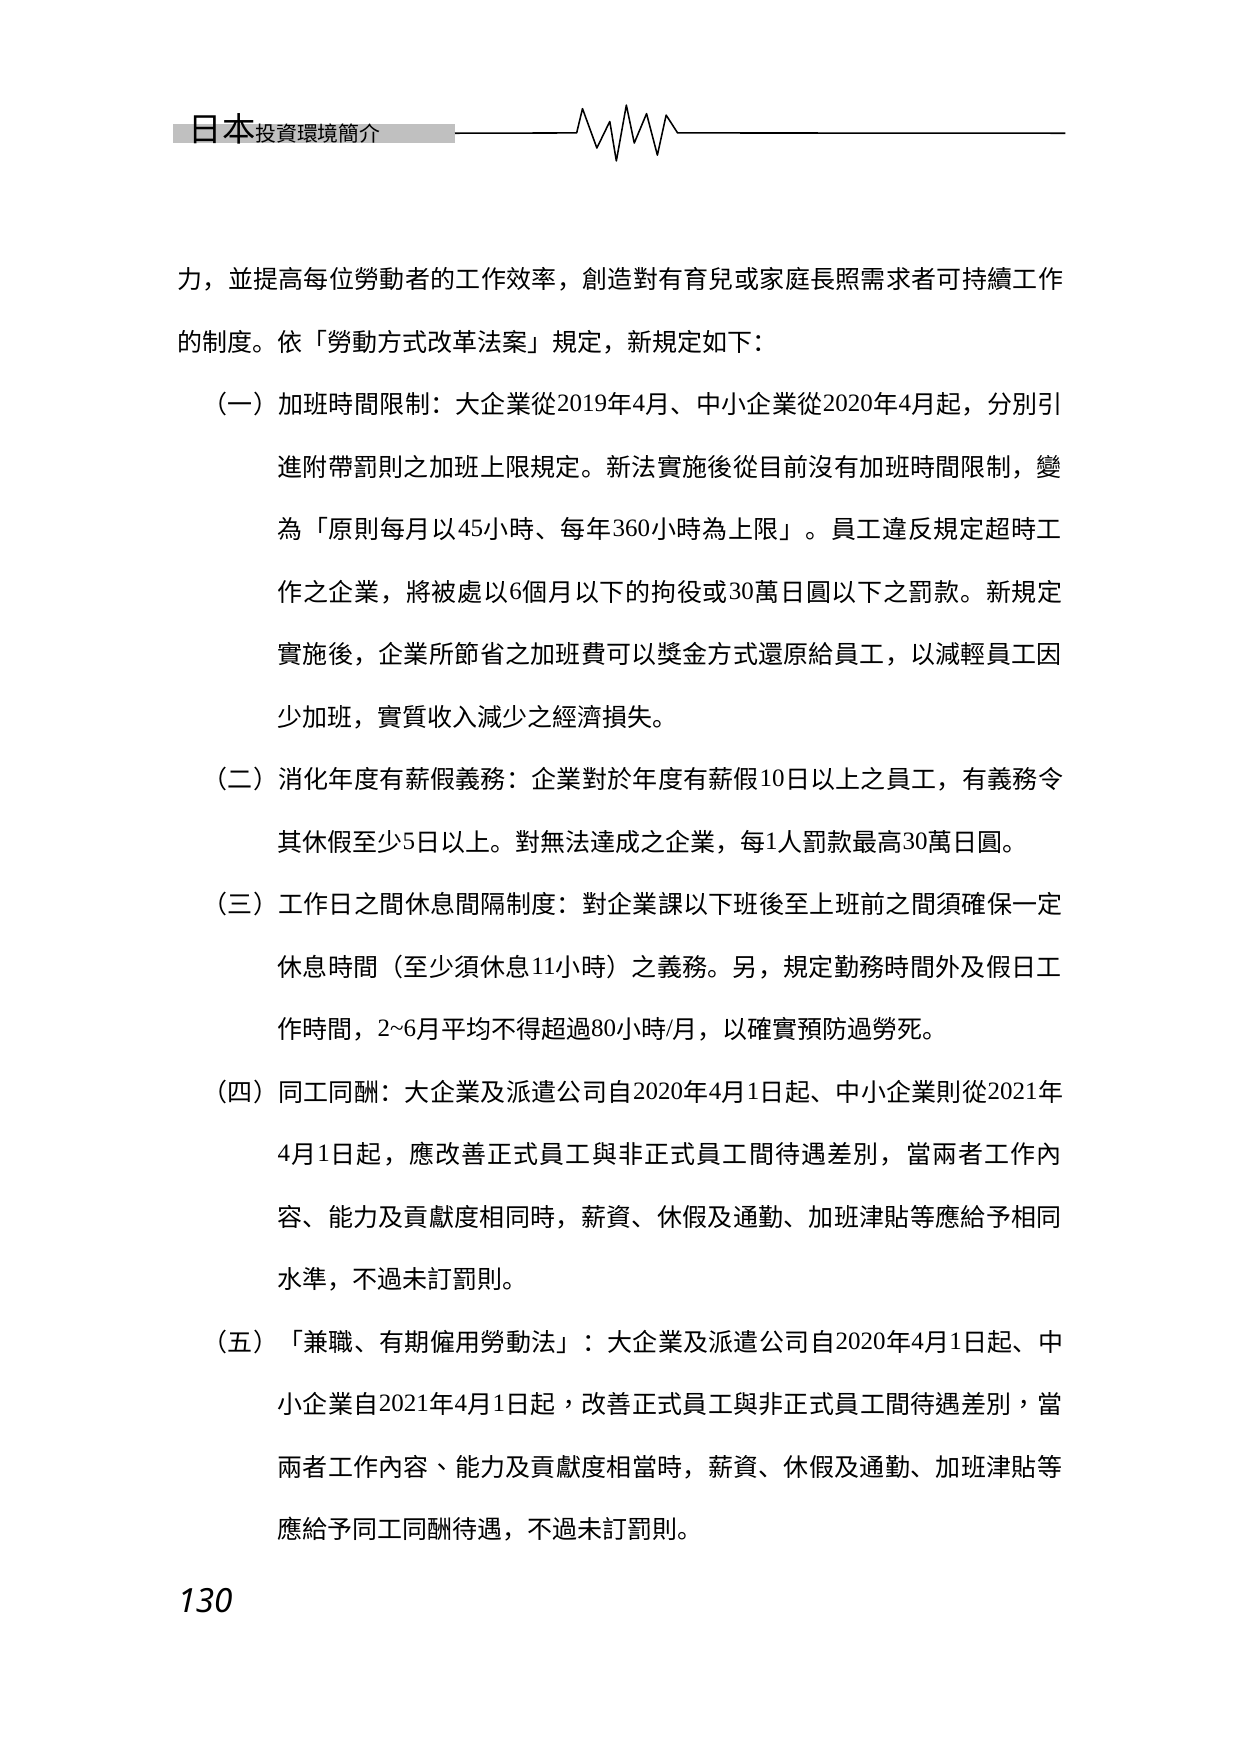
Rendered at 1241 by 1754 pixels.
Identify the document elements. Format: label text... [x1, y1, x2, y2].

text （四）同工同酬：大企業及派遣公司自2020年4月1日起、中小企業則從2021年4月1日起，應改善正式員工與非正式員工間待遇差別，當兩者工作內容、能力及貢獻度相同時，薪資、休假及通勤、加班津貼等應給予相同水準，不過未訂罰則。 [202, 1049, 1063, 1299]
text 力，並提高每位勞動者的工作效率，創造對有育兒或家庭長照需求者可持續工作的制度。依「勞動方式改革法案」規定，新規定如下： [177, 236, 1063, 361]
text （五）「兼職、有期僱用勞動法」：大企業及派遣公司自2020年4月1日起、中小企業自2021年4月1日起，改善正式員工與非正式員工間待遇差別，當兩者工作內容、能力及貢獻度相當時，薪資、休假及通勤、加班津貼等應給予同工同酬待遇，不過未訂罰則。 [202, 1299, 1063, 1549]
text （一）加班時間限制：大企業從2019年4月、中小企業從2020年4月起，分別引進附帶罰則之加班上限規定。新法實施後從目前沒有加班時間限制，變為「原則每月以45小時、每年360小時為上限」。員工違反規定超時工作之企業，將被處以6個月以下的拘役或30萬日圓以下之罰款。新規定實施後，企業所節省之加班費可以獎金方式還原給員工，以減輕員工因少加班，實質收入減少之經濟損失。 [202, 361, 1063, 736]
text （三）工作日之間休息間隔制度：對企業課以下班後至上班前之間須確保一定休息時間（至少須休息11小時）之義務。另，規定勤務時間外及假日工作時間，2~6月平均不得超過80小時/月，以確實預防過勞死。 [202, 861, 1063, 1049]
text （二）消化年度有薪假義務：企業對於年度有薪假10日以上之員工，有義務令其休假至少5日以上。對無法達成之企業，每1人罰款最高30萬日圓。 [202, 736, 1063, 861]
